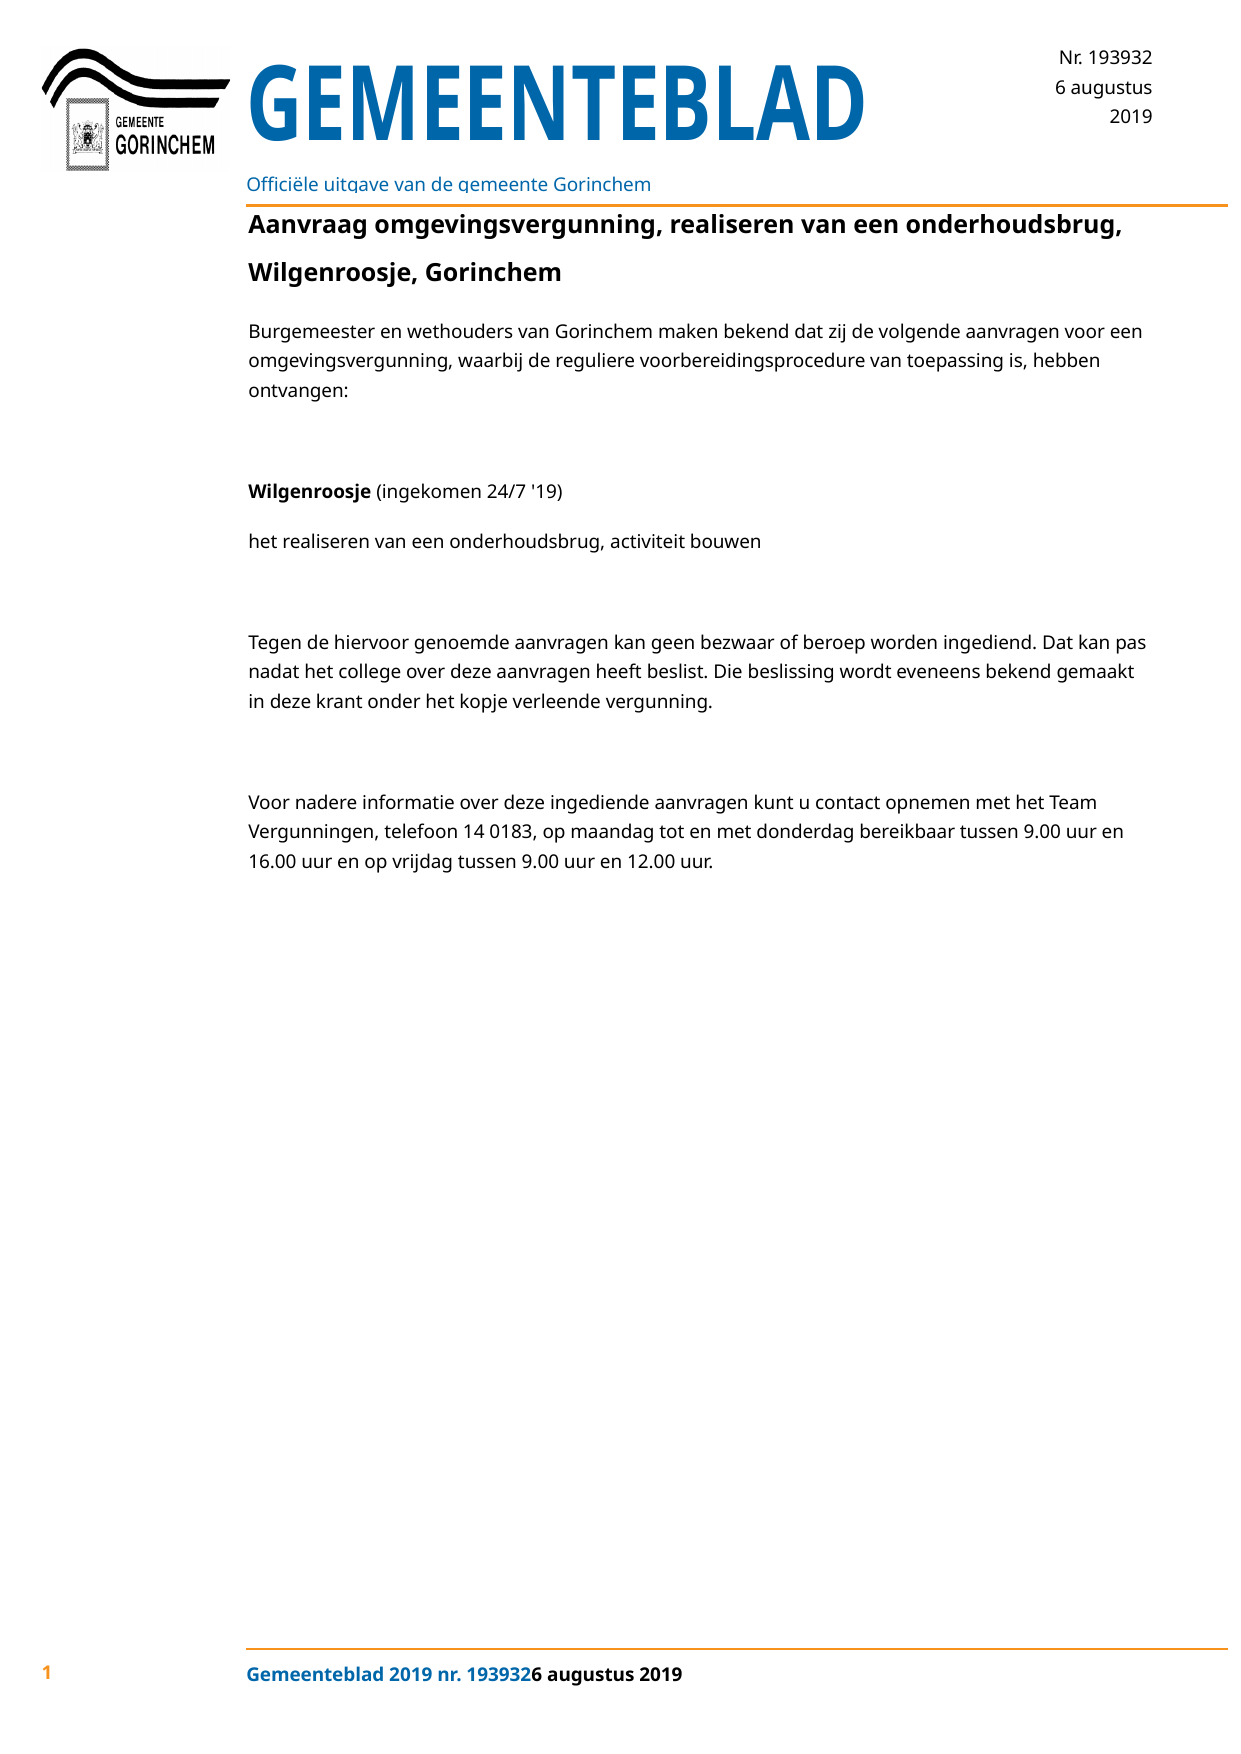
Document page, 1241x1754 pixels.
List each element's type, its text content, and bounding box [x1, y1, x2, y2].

text het realiseren van een onderhoudsbrug, activiteit bouwen [248, 528, 1152, 554]
text Aanvraag omgevingsvergunning, realiseren van een onderhoudsbrug, Wilgenroosje, Gorinchem [248, 207, 1152, 288]
picture [41, 47, 231, 172]
text Wilgenroosje (ingekomen 24/7 '19) [248, 478, 1152, 504]
text Burgemeester en wethouders van Gorinchem maken bekend dat zij de volgende aanvragen voor een omgevingsvergunning, waarbij de reguliere voorbereidingsprocedure van toepassing is, hebben ontvangen: [248, 318, 1152, 403]
text Voor nadere informatie over deze ingediende aanvragen kunt u contact opnemen met het Team Vergunningen, telefoon 14 0183, op maandag tot en met donderdag bereikbaar tussen 9.00 uur en 16.00 uur en op vrijdag tussen 9.00 uur en 12.00 uur. [248, 789, 1152, 874]
text Tegen de hiervoor genoemde aanvragen kan geen bezwaar of beroep worden ingediend. Dat kan pas nadat het college over deze aanvragen heeft beslist. Die beslissing wordt eveneens bekend gemaakt in deze krant onder het kopje verleende vergunning. [248, 629, 1152, 714]
